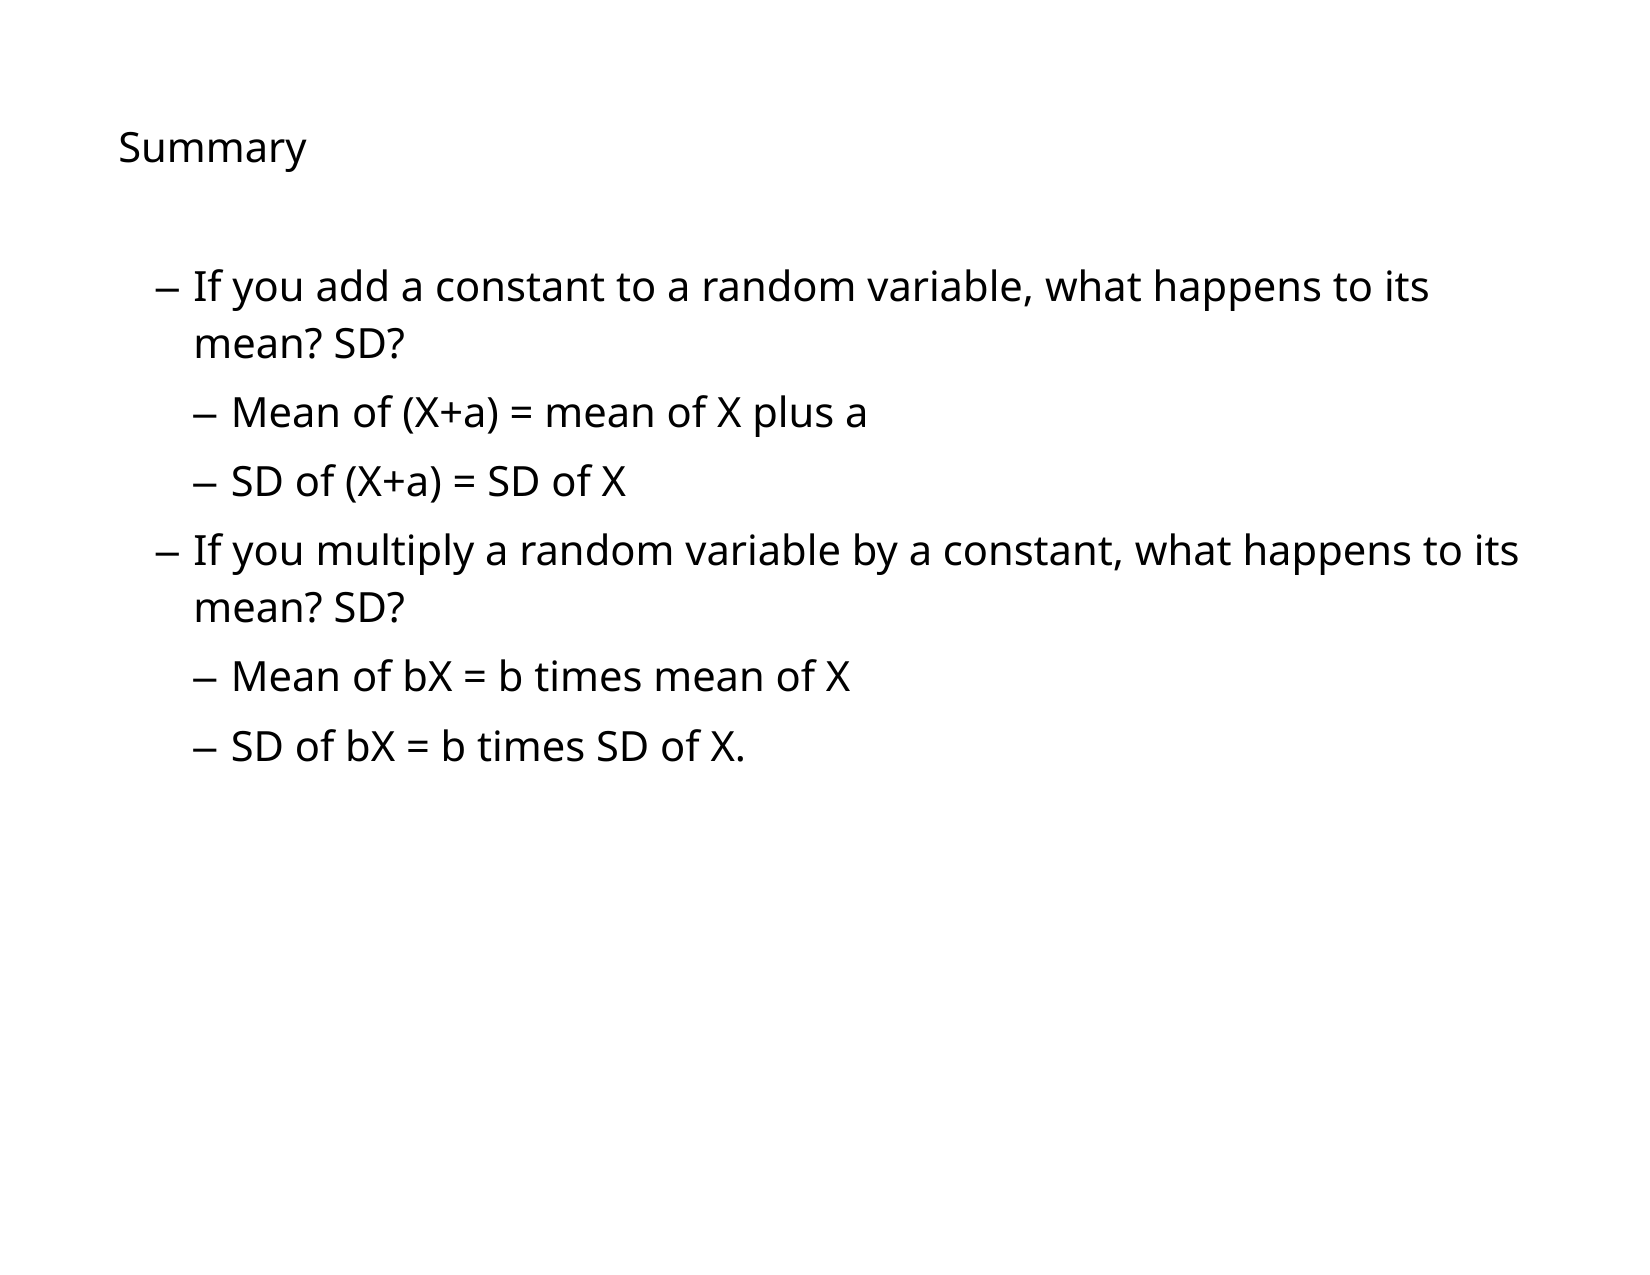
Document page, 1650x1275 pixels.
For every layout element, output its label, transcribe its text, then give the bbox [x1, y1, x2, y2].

list If you multiply a random variable by a constant, what happens to its mean? SD? [156, 521, 1532, 635]
text Summary [118, 118, 1532, 175]
list SD of (X+a) = SD of X [193, 452, 1532, 509]
list Mean of bX = b times mean of X [193, 647, 1532, 704]
list SD of bX = b times SD of X. [193, 717, 1532, 773]
list Mean of (X+a) = mean of X plus a [193, 383, 1532, 439]
list If you add a constant to a random variable, what happens to its mean? SD? [156, 257, 1532, 370]
